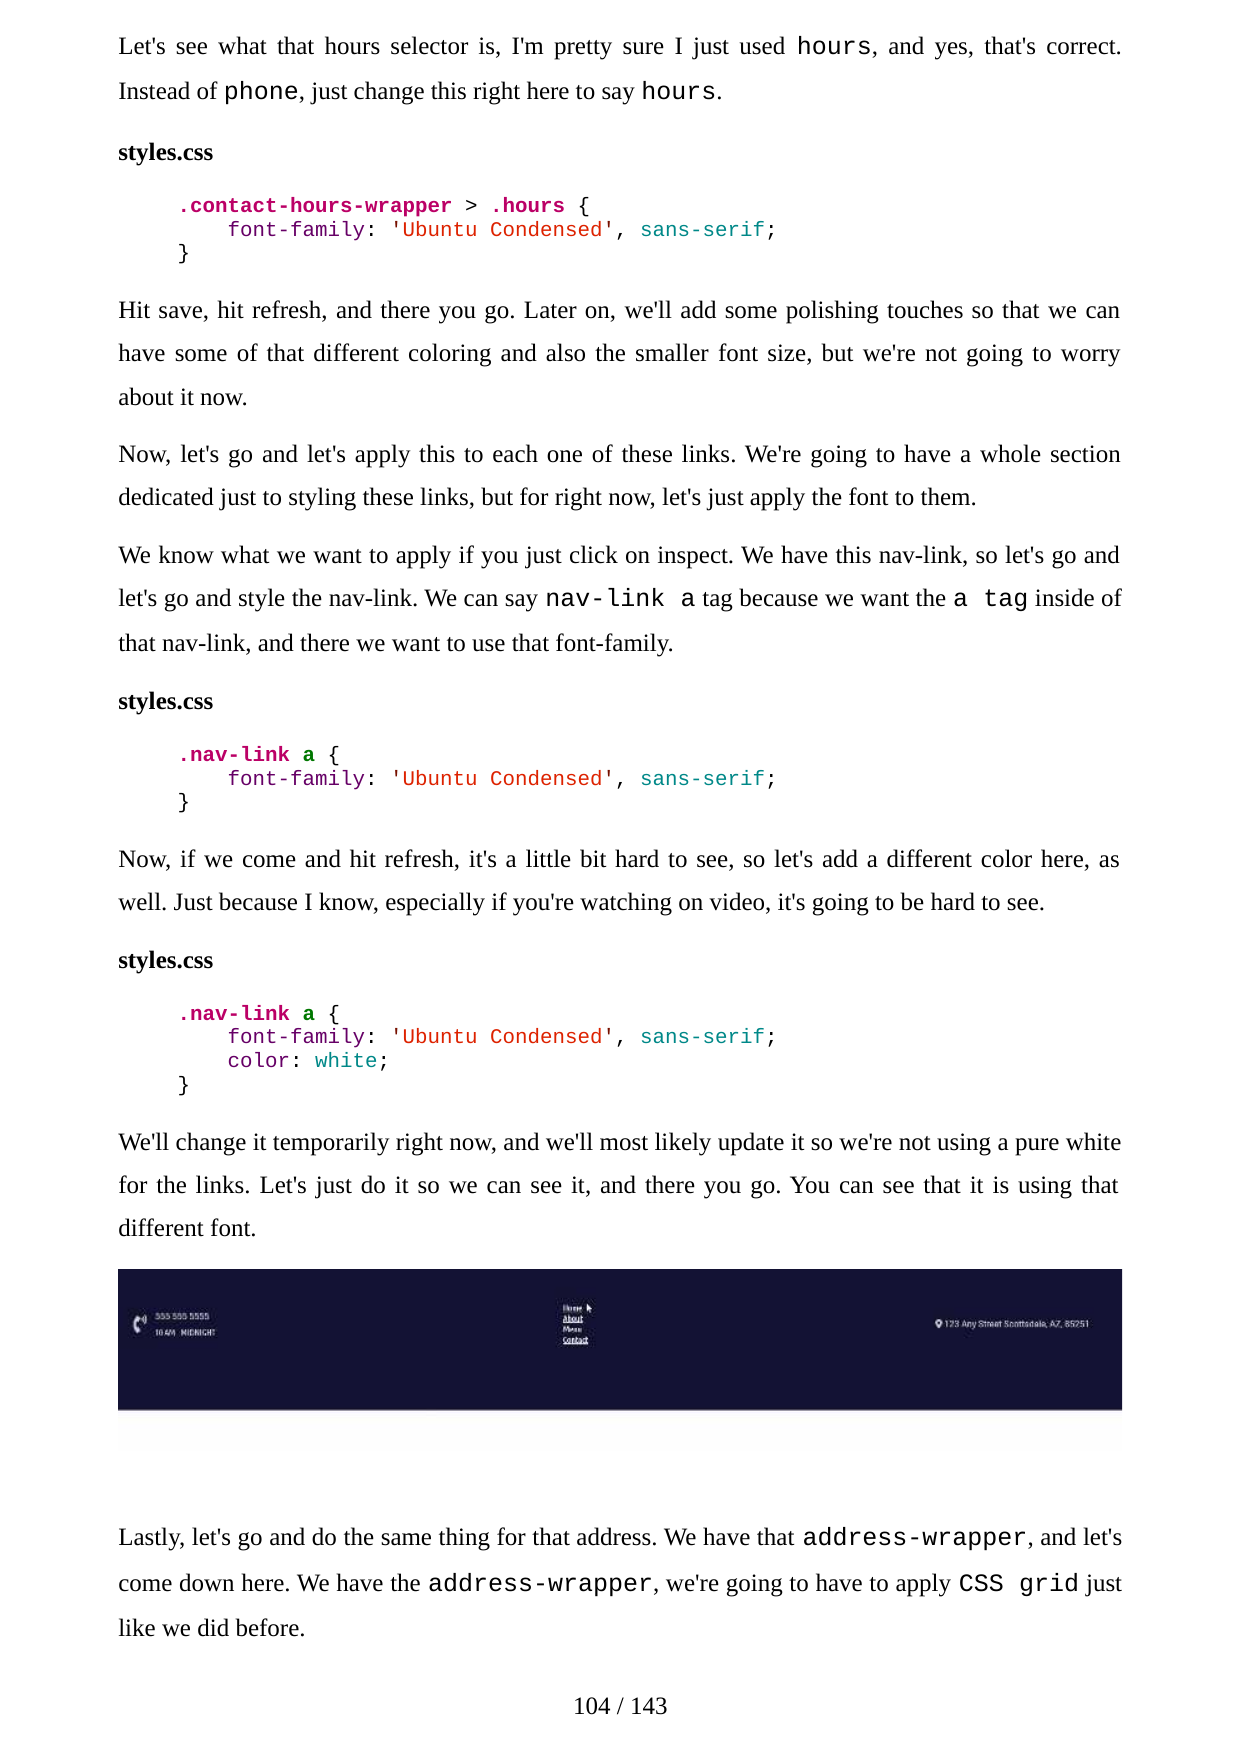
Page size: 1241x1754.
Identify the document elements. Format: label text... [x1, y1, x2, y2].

text styles.css [118, 686, 1122, 715]
text Lastly, let's go and do the same thing for that address. We have that address-wrapper, and let's come down here. We have the address-wrapper, we're going to have to apply CSS grid just like we did before. [118, 1522, 1122, 1642]
text .nav-link a { [177, 744, 1122, 768]
text Hit save, hit refresh, and there you go. Later on, we'll add some polishing touches so that we can have some of that different coloring and also the smaller font size, but we're not going to worry about it now. [118, 295, 1122, 410]
text } [177, 242, 1122, 266]
text font-family: 'Ubuntu Condensed', sans-serif; [177, 1027, 1122, 1050]
text We know what we want to apply if you just click on inspect. We have this nav-link, so let's go and let's go and style the nav-link. We can say nav-link a tag because we want the a tag inside of that nav-link, and there we want to use that font-family. [118, 540, 1122, 657]
text font-family: 'Ubuntu Condensed', sans-serif; [177, 219, 1122, 242]
text color: white; [177, 1050, 1122, 1074]
picture [118, 1269, 1123, 1451]
text } [177, 791, 1122, 815]
text styles.css [118, 945, 1122, 974]
text .contact-hours-wrapper > .hours { [177, 195, 1122, 219]
text .nav-link a { [177, 1003, 1122, 1027]
text Let's see what that hours selector is, I'm pretty sure I just used hours, and yes, that's correct. Instead of phone, just change this right here to say hours. [118, 31, 1122, 107]
text font-family: 'Ubuntu Condensed', sans-serif; [177, 768, 1122, 791]
text styles.css [118, 137, 1122, 166]
text We'll change it temporarily right now, and we'll most likely update it so we're not using a pure white for the links. Let's just do it so we can see it, and there you go. You can see that it is using that different font. [118, 1127, 1122, 1242]
text Now, let's go and let's apply this to each one of these links. We're going to have a whole section dedicated just to styling these links, but for right now, let's just apply the font to them. [118, 439, 1122, 511]
text } [177, 1074, 1122, 1097]
text Now, if we come and hit refresh, it's a little bit hard to see, so let's add a different color here, as well. Just because I know, especially if you're watching on video, it's going to be hard to see. [118, 844, 1122, 916]
